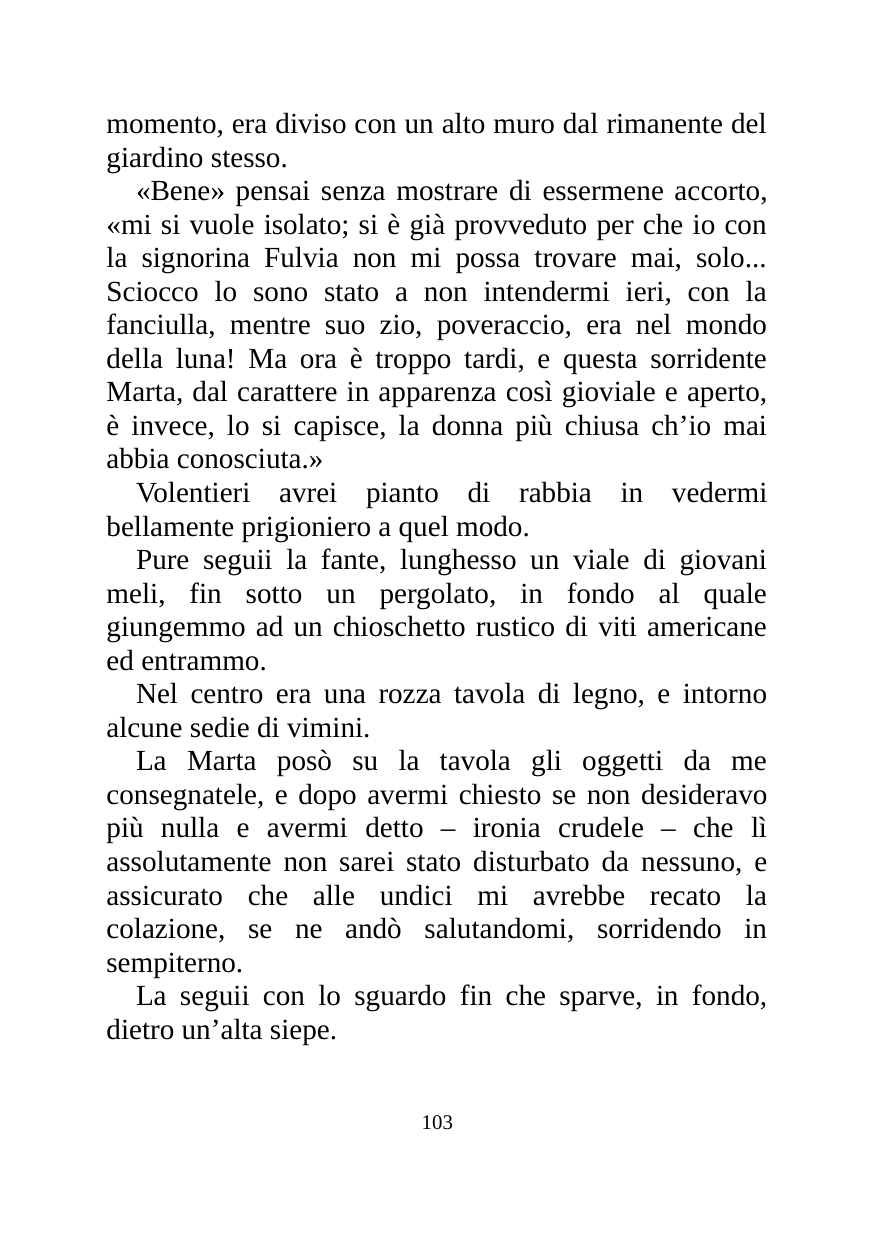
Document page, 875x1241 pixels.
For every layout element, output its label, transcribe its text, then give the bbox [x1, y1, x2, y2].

text Nel centro era una rozza tavola di legno, e intorno alcune sedie di vimini. [106, 676, 768, 743]
text La Marta posò su la tavola gli oggetti da me consegnatele, e dopo avermi chiesto se non desideravo più nulla e avermi detto – ironia crudele – che lì assolutamente non sarei stato disturbato da nessuno, e assicurato che alle undici mi avrebbe recato la colazione, se ne andò salutandomi, sorridendo in sempiterno. [106, 743, 768, 978]
text Pure seguii la fante, lunghesso un viale di giovani meli, fin sotto un pergolato, in fondo al quale giungemmo ad un chioschetto rustico di viti americane ed entrammo. [106, 542, 768, 676]
text Volentieri avrei pianto di rabbia in vedermi bellamente prigioniero a quel modo. [106, 475, 768, 542]
text La seguii con lo sguardo fin che sparve, in fondo, dietro un’alta siepe. [106, 978, 768, 1045]
text momento, era diviso con un alto muro dal rimanente del giardino stesso. [106, 106, 768, 173]
text «Bene» pensai senza mostrare di essermene accorto, «mi si vuole isolato; si è già provveduto per che io con la signorina Fulvia non mi possa trovare mai, solo... Sciocco lo sono stato a non intendermi ieri, con la fanciulla, mentre suo zio, poveraccio, era nel mondo della luna! Ma ora è troppo tardi, e questa sorridente Marta, dal carattere in apparenza così gioviale e aperto, è invece, lo si capisce, la donna più chiusa ch’io mai abbia conosciuta.» [106, 173, 768, 475]
